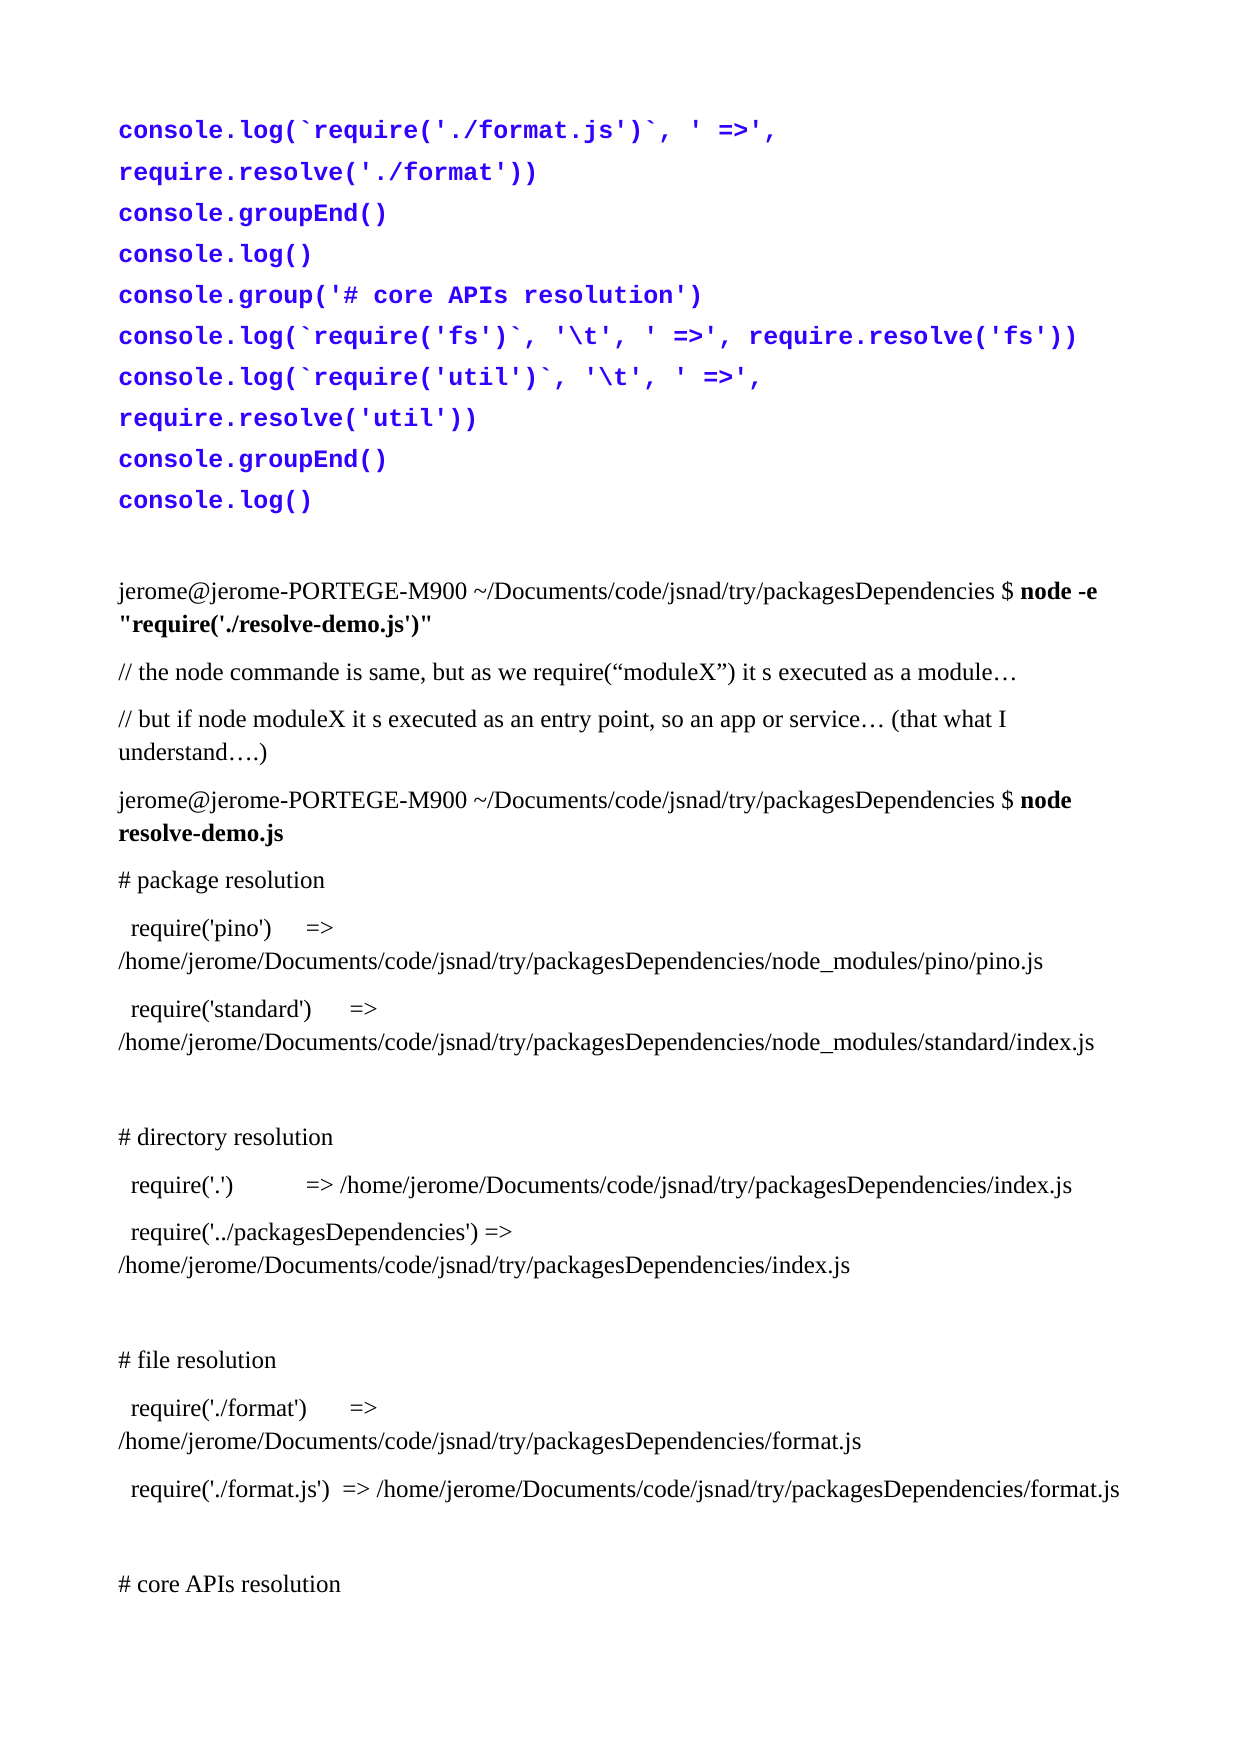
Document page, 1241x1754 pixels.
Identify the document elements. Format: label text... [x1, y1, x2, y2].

text require('.') => /home/jerome/Documents/code/jsnad/try/packagesDependencies/index.js [118, 1170, 1122, 1198]
text require('./format') => /home/jerome/Documents/code/jsnad/try/packagesDependencies/format.js [118, 1393, 1122, 1455]
text // the node commande is same, but as we require(“moduleX”) it s executed as a module… [118, 657, 1122, 686]
text # directory resolution [118, 1122, 1122, 1151]
text require('../packagesDependencies') => /home/jerome/Documents/code/jsnad/try/packagesDependencies/index.js [118, 1217, 1122, 1279]
text # package resolution [118, 866, 1122, 894]
text require('./format.js') => /home/jerome/Documents/code/jsnad/try/packagesDependencies/format.js [118, 1474, 1122, 1502]
text require('standard') => /home/jerome/Documents/code/jsnad/try/packagesDependencies/node_modules/standard/index.js [118, 994, 1122, 1056]
text # file resolution [118, 1346, 1122, 1374]
text # core APIs resolution [118, 1569, 1122, 1598]
text console.group('# core APIs resolution') console.log(`require('fs')`, '\t', ' =>', require.resolve('fs')) console.log(`require('util')`, '\t', ' =>', require.resolve('util')) console.groupEnd() console.log() [118, 282, 1122, 516]
text jerome@jerome-PORTEGE-M900 ~/Documents/code/jsnad/try/packagesDependencies $ node -e "require('./resolve-demo.js')" [118, 576, 1122, 638]
text jerome@jerome-PORTEGE-M900 ~/Documents/code/jsnad/try/packagesDependencies $ node resolve-demo.js [118, 785, 1122, 847]
text require('pino') => /home/jerome/Documents/code/jsnad/try/packagesDependencies/node_modules/pino/pino.js [118, 913, 1122, 975]
text // but if node moduleX it s executed as an entry point, so an app or service… (that what I understand….) [118, 704, 1122, 766]
text console.log(`require('./format.js')`, ' =>', require.resolve('./format')) console.groupEnd() console.log() [118, 118, 1122, 269]
